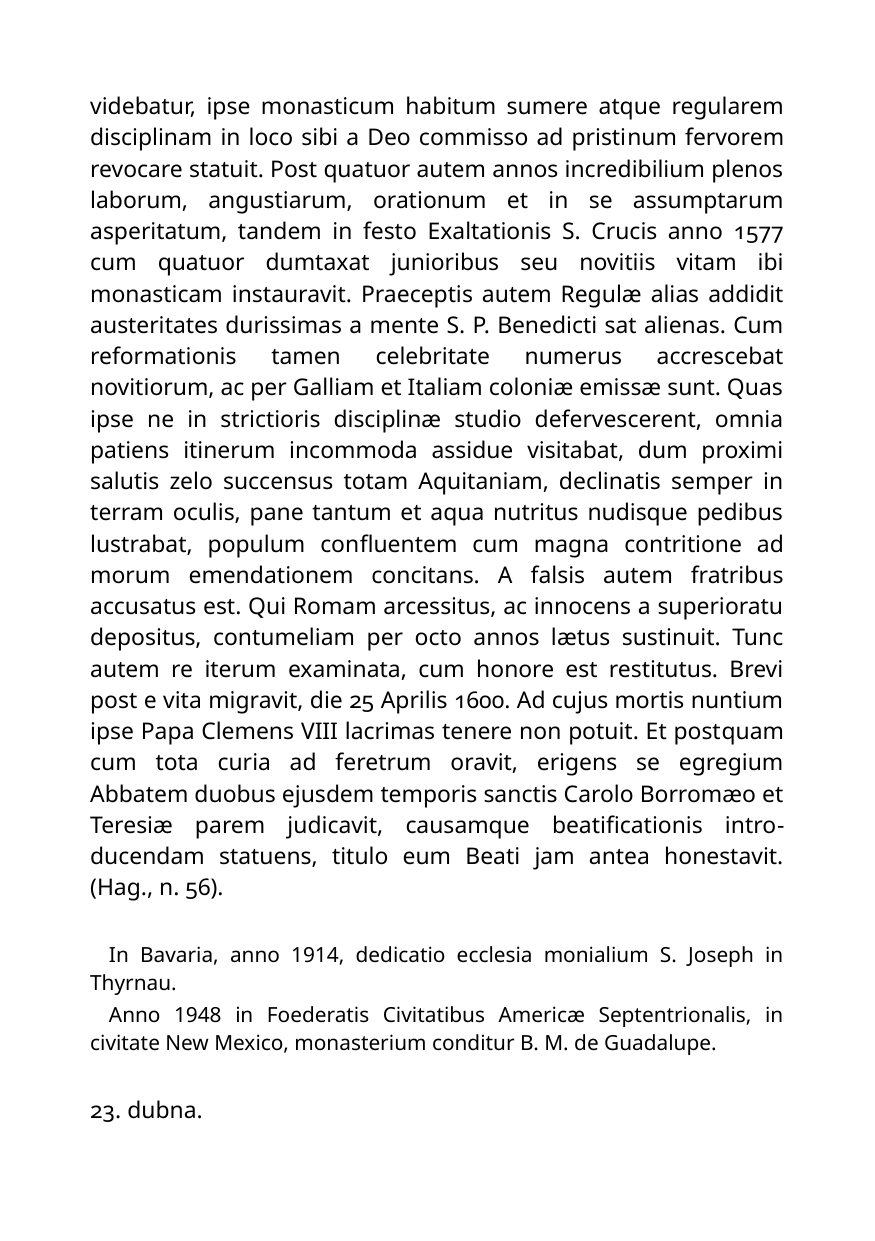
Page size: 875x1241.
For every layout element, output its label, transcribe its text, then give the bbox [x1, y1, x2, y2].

text Anno 1948 in Foederatis Civitatibus Americæ Septentrionalis, in civitate New Mexico, monasterium conditur B. M. de Guadalupe. [90, 1000, 784, 1057]
text videbatur, ipse monasticum habitum sumere atque regularem disciplinam in loco sibi a Deo commisso ad pristi­num fervorem revocare statuit. Post quatuor autem annos incredibilium plenos laborum, angustiarum, orationum et in se assumptarum asperitatum, tandem in festo Exaltationis S. Crucis anno 1577 cum quatuor dumtaxat junioribus seu novitiis vitam ibi monasticam instauravit. Praeceptis autem Regulæ alias addidit austeritates durissimas a mente S. P. Benedicti sat alienas. Cum reformationis tamen celebritate numerus accrescebat novitiorum, ac per Galliam et Italiam coloniæ emissæ sunt. Quas ipse ne in strictioris disciplinæ studio defervescerent, omnia patiens itinerum incommoda assidue visitabat, dum proximi salutis zelo succensus totam Aquitaniam, declinatis semper in terram oculis, pane tantum et aqua nutritus nudisque pedibus lustrabat, populum con­fluentem cum magna contritione ad morum emendationem concitans. A falsis autem fratribus accusatus est. Qui Romam arcessitus, ac innocens a superioratu depositus, contumeliam per octo annos lætus sustinuit. Tunc autem re iterum examinata, cum honore est restitutus. Brevi post e vita migravit, die 25 Aprilis 1600. Ad cujus mortis nuntium ipse Papa Clemens VIII lacrimas tenere non potuit. Et post­quam cum tota curia ad feretrum oravit, erigens se egregium Abbatem duobus ejusdem temporis sanctis Carolo Borromæo et Teresiæ parem judicavit, causamque beatificationis intro­ducendam statuens, titulo eum Beati jam antea honestavit. (Hag., n. 56). [90, 90, 784, 902]
text 23. dubna. [90, 1094, 784, 1125]
text In Bavaria, anno 1914, dedicatio ecclesia monialium S. Joseph in Thyrnau. [90, 940, 784, 997]
